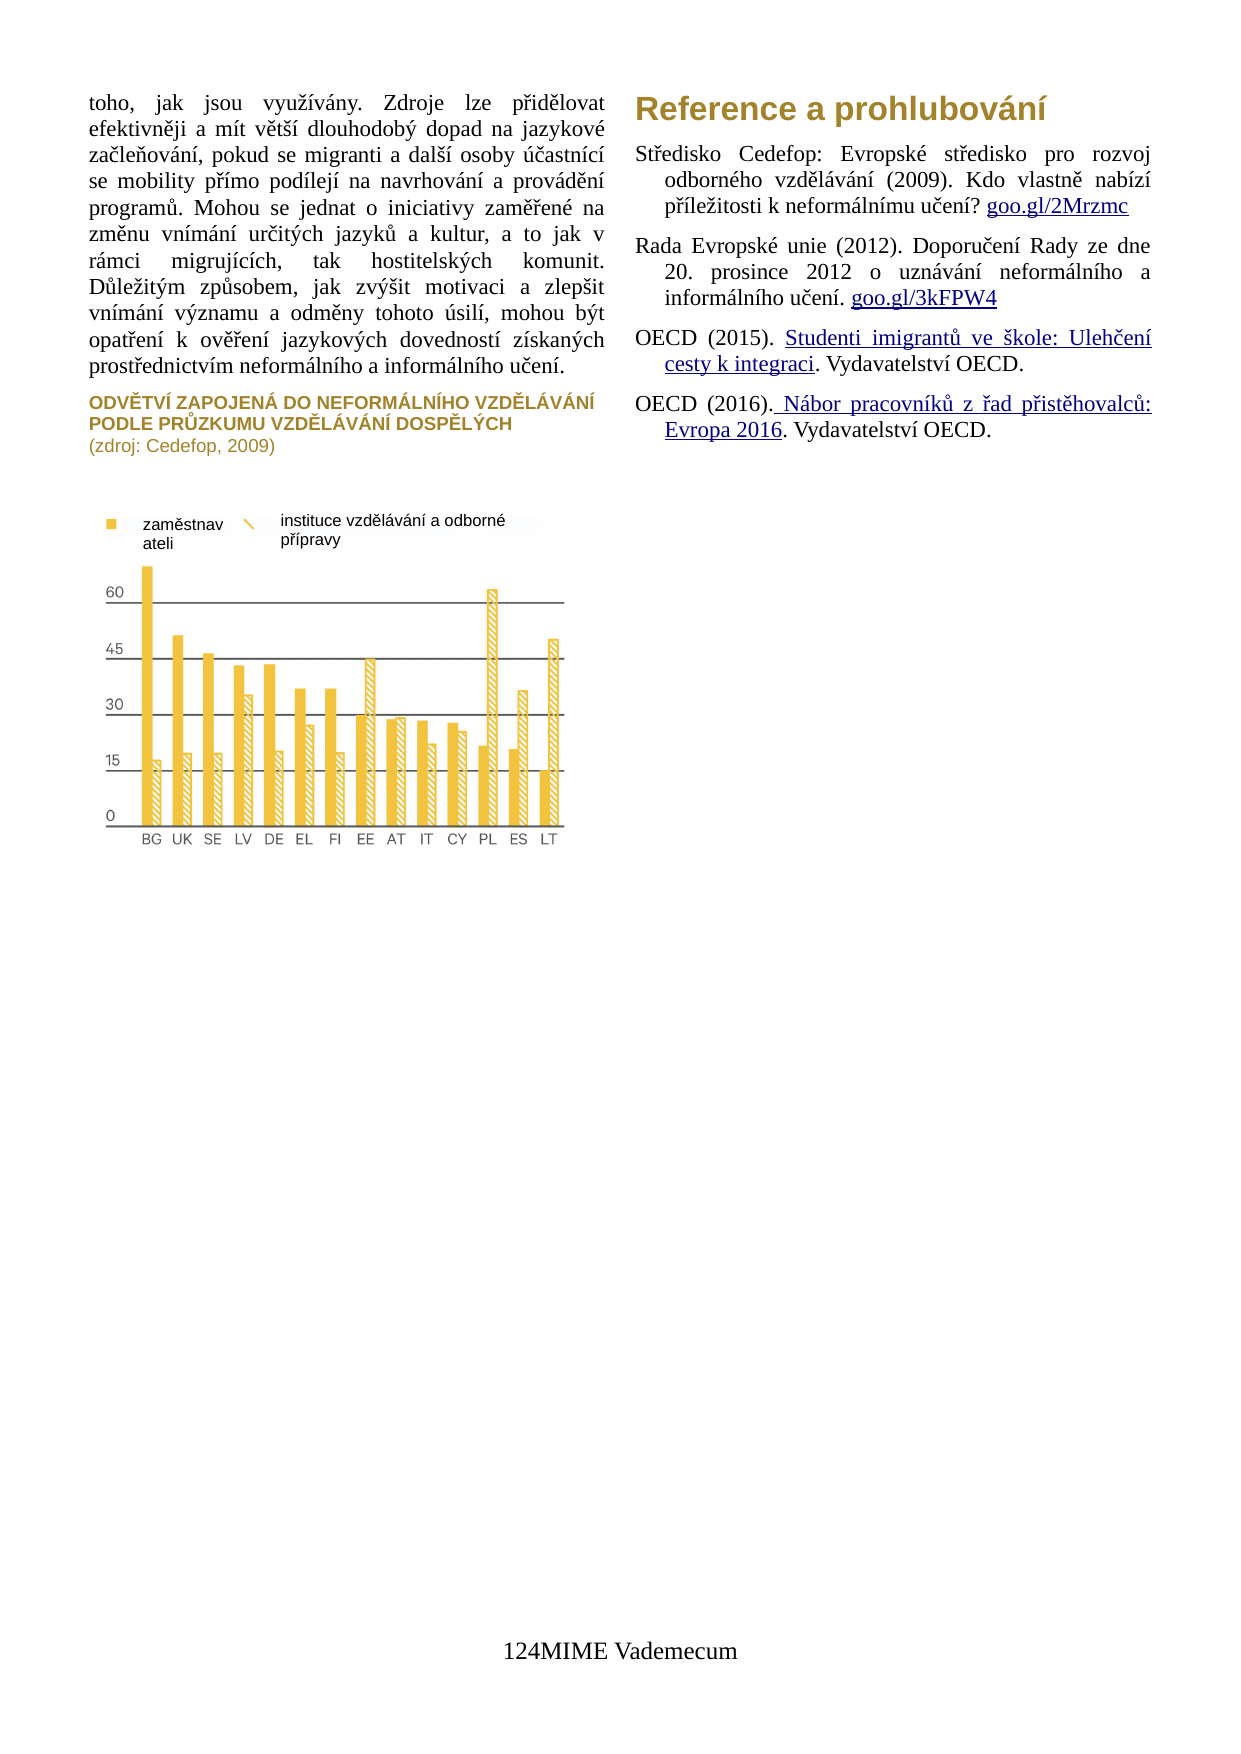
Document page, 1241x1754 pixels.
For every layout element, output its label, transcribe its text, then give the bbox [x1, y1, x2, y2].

text OECD (2016). Nábor pracovníků z řad přistěhovalců: Evropa 2016. Vydavatelství OECD. [635, 389, 1152, 442]
picture [91, 516, 571, 845]
text toho, jak jsou využívány. Zdroje lze přidělovat efektivněji a mít větší dlouhodobý dopad na jazykové začleňování, pokud se migranti a další osoby účastnící se mobility přímo podílejí na navrhování a provádění programů. Mohou se jednat o iniciativy zaměřené na změnu vnímání určitých jazyků a kultur, a to jak v rámci migrujících, tak hostitelských komunit. Důležitým způsobem, jak zvýšit motivaci a zlepšit vnímání významu a odměny tohoto úsilí, mohou být opatření k ověření jazykových dovedností získaných prostřednictvím neformálního a informálního učení. [88, 88, 605, 378]
text (zdroj: Cedefop, 2009) [88, 434, 605, 456]
text ODVĚTVÍ ZAPOJENÁ DO NEFORMÁLNÍHO VZDĚLÁVÁNÍ PODLE PRŮZKUMU VZDĚLÁVÁNÍ DOSPĚLÝCH [88, 391, 605, 434]
text OECD (2015). Studenti imigrantů ve škole: Ulehčení cesty k integraci. Vydavatelství OECD. [635, 324, 1152, 377]
text Středisko Cedefop: Evropské středisko pro rozvoj odborného vzdělávání (2009). Kdo vlastně nabízí příležitosti k neformálnímu učení? goo.gl/2Mrzmc [635, 140, 1152, 219]
subtitle Reference a prohlubování [635, 88, 1152, 127]
text Rada Evropské unie (2012). Doporučení Rady ze dne 20. prosince 2012 o uznávání neformálního a informálního učení. goo.gl/3kFPW4 [635, 232, 1152, 311]
